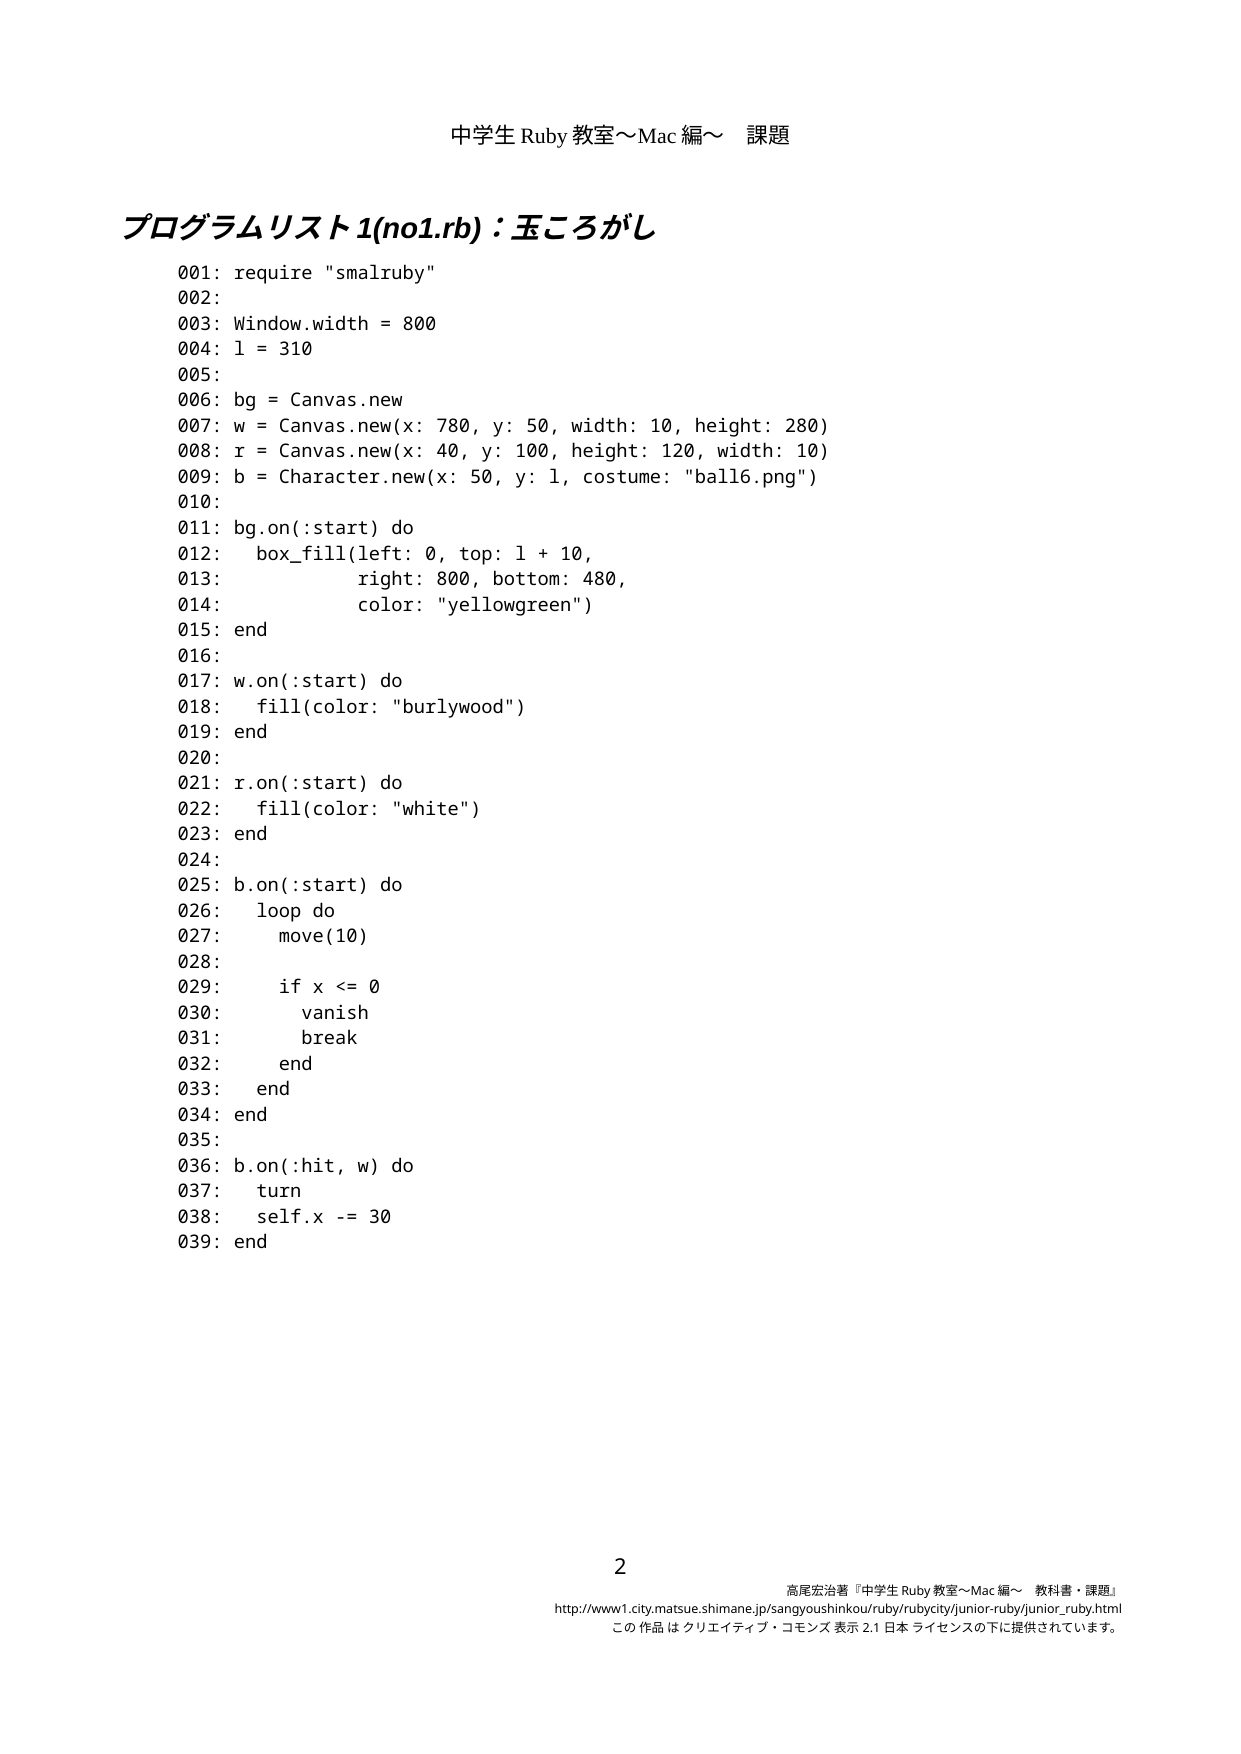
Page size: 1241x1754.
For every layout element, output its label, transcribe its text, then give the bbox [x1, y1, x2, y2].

text 022: fill(color: "white") [177, 795, 1122, 821]
text 021: r.on(:start) do [177, 769, 1122, 795]
text 007: w = Canvas.new(x: 780, y: 50, width: 10, height: 280) [177, 412, 1122, 438]
text 018: fill(color: "burlywood") [177, 693, 1122, 718]
text 003: Window.width = 800 [177, 310, 1122, 336]
text 025: b.on(:start) do [177, 872, 1122, 897]
text 001: require "smalruby" [177, 259, 1122, 284]
text 005: [177, 361, 1122, 387]
text 034: end [177, 1101, 1122, 1127]
text 026: loop do [177, 897, 1122, 923]
text 033: end [177, 1076, 1122, 1101]
text 030: vanish [177, 999, 1122, 1025]
text 015: end [177, 616, 1122, 642]
text 038: self.x -= 30 [177, 1203, 1122, 1229]
text 011: bg.on(:start) do [177, 514, 1122, 540]
text 020: [177, 744, 1122, 769]
text 037: turn [177, 1178, 1122, 1203]
text 027: move(10) [177, 923, 1122, 948]
text 019: end [177, 718, 1122, 744]
text 036: b.on(:hit, w) do [177, 1152, 1122, 1178]
text 004: l = 310 [177, 336, 1122, 361]
text 014: color: "yellowgreen") [177, 591, 1122, 616]
text 035: [177, 1127, 1122, 1152]
text 006: bg = Canvas.new [177, 387, 1122, 412]
text 029: if x <= 0 [177, 974, 1122, 999]
text 039: end [177, 1229, 1122, 1254]
text 008: r = Canvas.new(x: 40, y: 100, height: 120, width: 10) [177, 438, 1122, 463]
subtitle プログラムリスト1(no1.rb)：玉ころがし [118, 204, 1122, 247]
text 023: end [177, 821, 1122, 846]
text 017: w.on(:start) do [177, 667, 1122, 693]
text 002: [177, 284, 1122, 310]
text 031: break [177, 1025, 1122, 1050]
text 013: right: 800, bottom: 480, [177, 565, 1122, 591]
text 032: end [177, 1050, 1122, 1076]
text 010: [177, 489, 1122, 514]
text 009: b = Character.new(x: 50, y: l, costume: "ball6.png") [177, 463, 1122, 489]
text 016: [177, 642, 1122, 667]
text 028: [177, 948, 1122, 974]
text 024: [177, 846, 1122, 872]
text 012: box_fill(left: 0, top: l + 10, [177, 540, 1122, 565]
